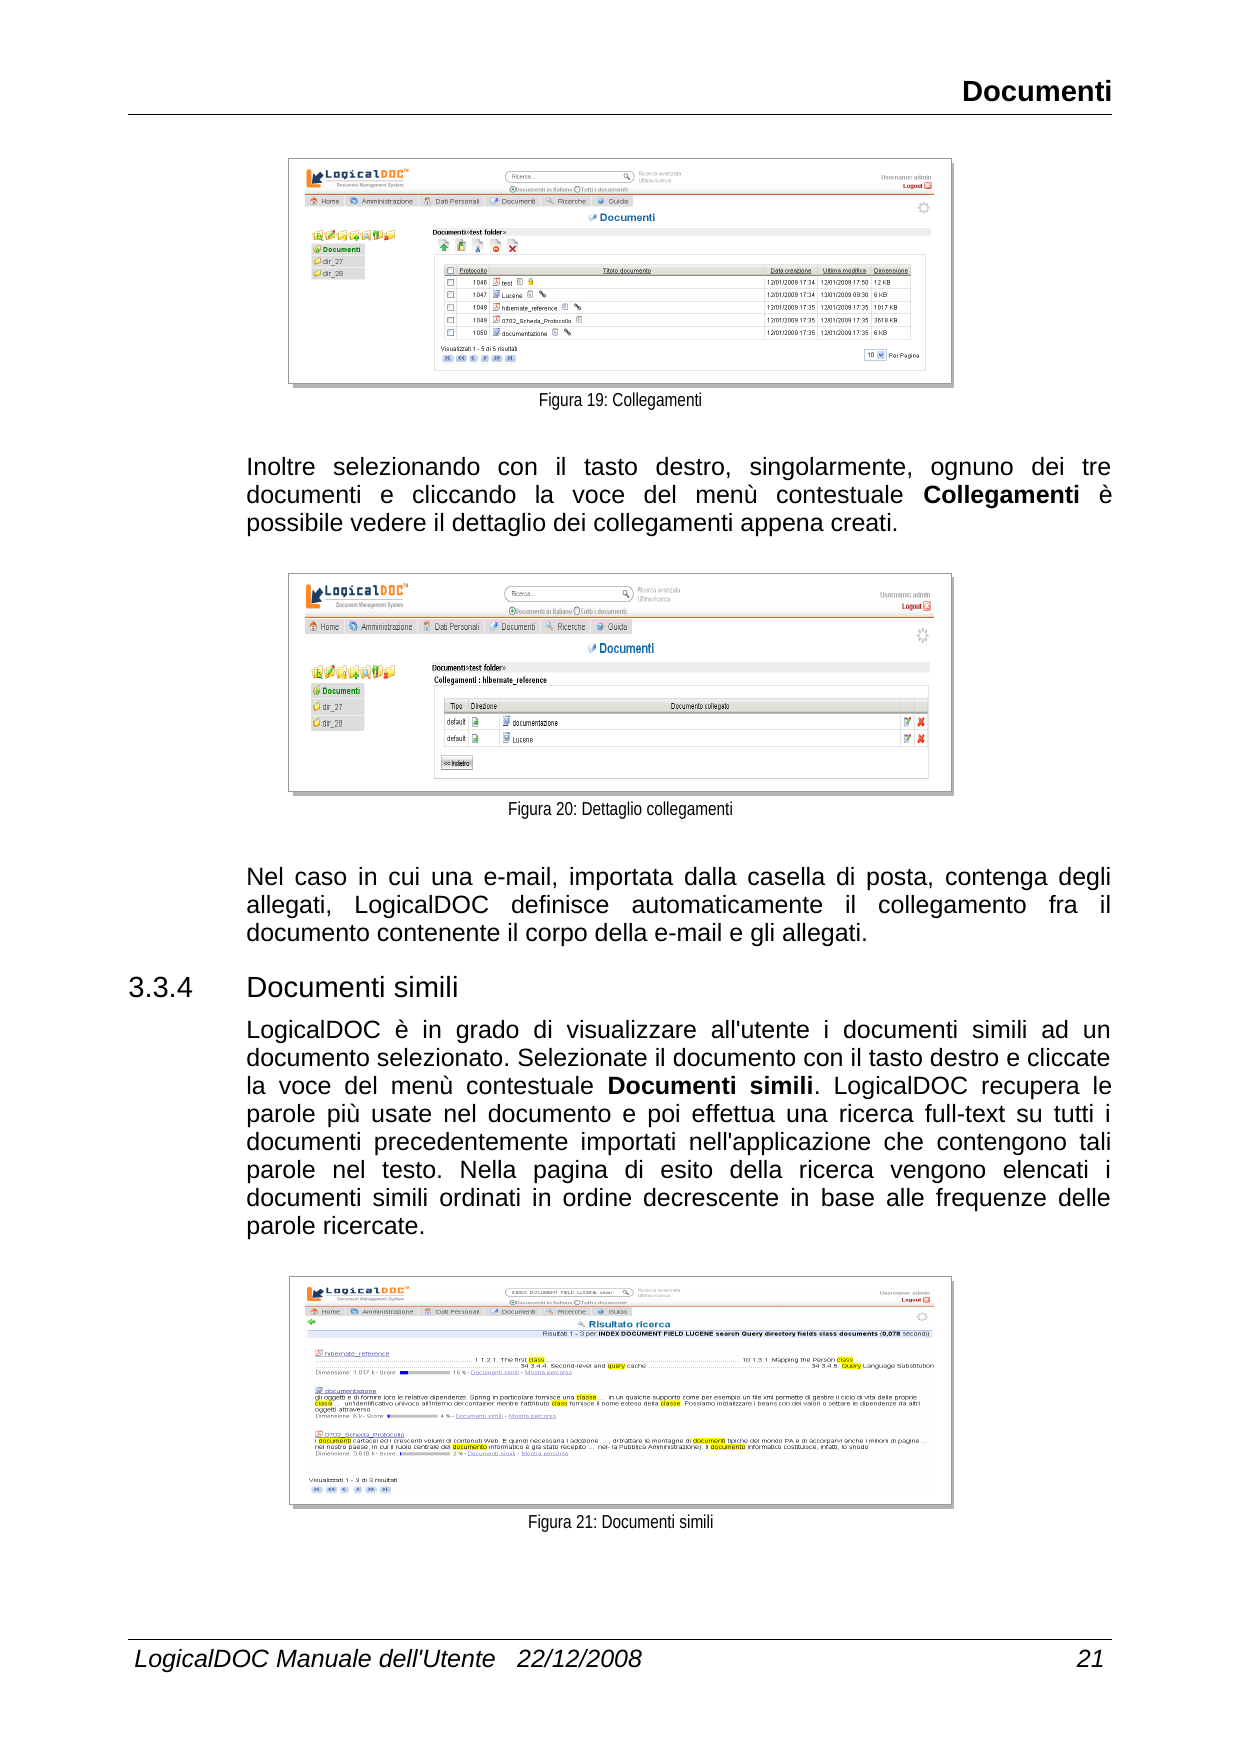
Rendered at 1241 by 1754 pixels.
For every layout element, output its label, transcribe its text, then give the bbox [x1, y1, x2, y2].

text Nel caso in cui una e-mail, importata dalla casella di posta, contenga degli allegati, LogicalDOC definisce automaticamente il collegamento fra il documento contenente il corpo della e-mail e gli allegati. [246, 863, 1112, 947]
picture [305, 1285, 935, 1496]
picture [305, 167, 934, 374]
text LogicalDOC è in grado di visualizzare all'utente i documenti simili ad un documento selezionato. Selezionate il documento con il tasto destro e cliccate la voce del menù contestuale Documenti simili. LogicalDOC recupera le parole più usate nel documento e poi effettua una ricerca full-text su tutti i documenti precedentemente importati nell'applicazione che contengono tali parole nel testo. Nella pagina di esito della ricerca vengono elencati i documenti simili ordinati in ordine decrescente in base alle frequenze delle parole ricercate. [246, 1016, 1112, 1240]
subtitle Documenti simili [128, 971, 1112, 1004]
text Figura 20: Dettaglio collegamenti [288, 792, 952, 819]
text Inoltre selezionando con il tasto destro, singolarmente, ognuno dei tre documenti e cliccando la voce del menù contestuale Collegamenti è possibile vedere il dettaglio dei collegamenti appena creati. [246, 453, 1112, 537]
text Figura 19: Collegamenti [288, 384, 952, 411]
text Figura 21: Documenti simili [288, 1504, 953, 1532]
picture [305, 581, 934, 783]
